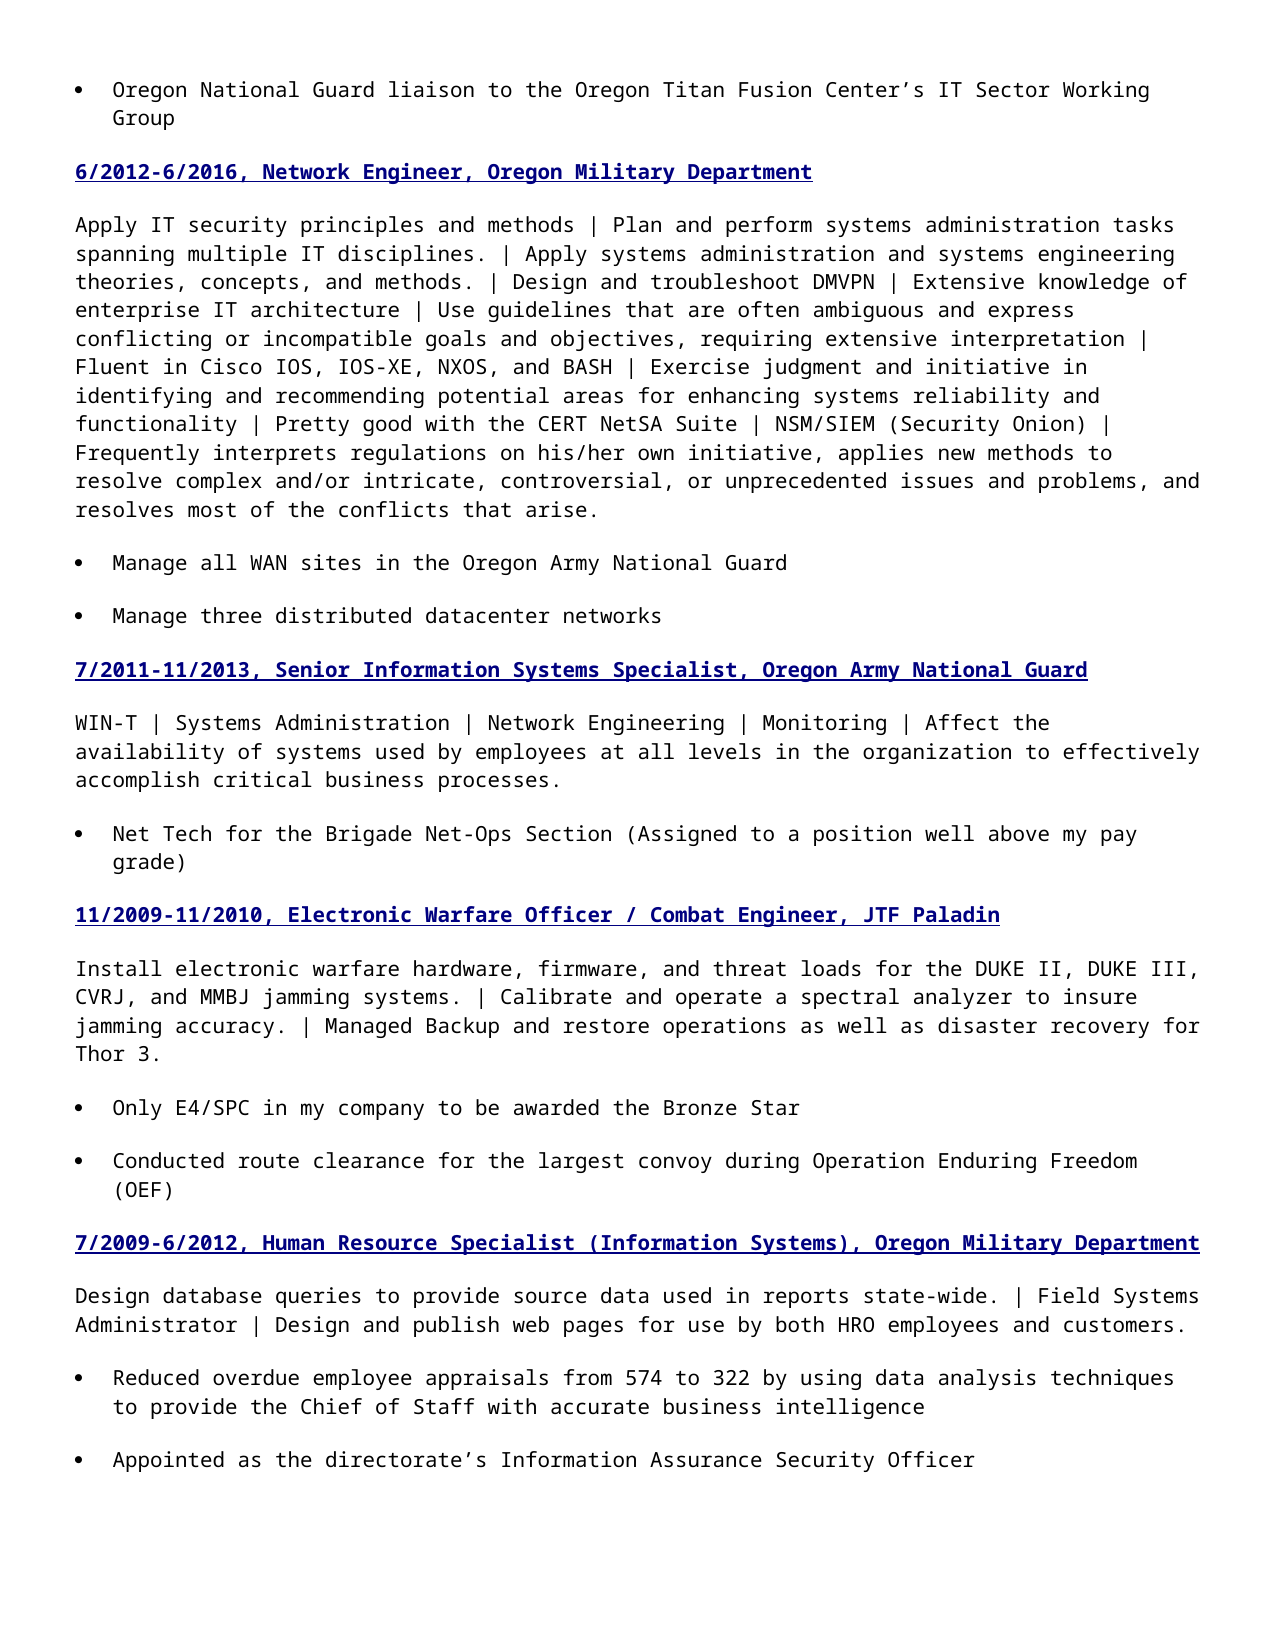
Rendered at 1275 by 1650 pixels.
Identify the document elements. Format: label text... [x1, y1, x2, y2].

list Oregon National Guard liaison to the Oregon Titan Fusion Center’s IT Sector Working Group [75, 75, 1200, 132]
list Manage all WAN sites in the Oregon Army National Guard [75, 548, 1200, 577]
text 7/2011-11/2013, Senior Information Systems Specialist, Oregon Army National Guard [75, 655, 1200, 683]
list Conducted route clearance for the largest convoy during Operation Enduring Freedom (OEF) [75, 1146, 1200, 1203]
text Apply IT security principles and methods | Plan and perform systems administration tasks spanning multiple IT disciplines. | Apply systems administration and systems engineering theories, concepts, and methods. | Design and troubleshoot DMVPN | Extensive knowledge of enterprise IT architecture | Use guidelines that are often ambiguous and express conflicting or incompatible goals and objectives, requiring extensive interpretation | Fluent in Cisco IOS, IOS-XE, NXOS, and BASH | Exercise judgment and initiative in identifying and recommending potential areas for enhancing systems reliability and functionality | Pretty good with the CERT NetSA Suite | NSM/SIEM (Security Onion) | Frequently interprets regulations on his/her own initiative, applies new methods to resolve complex and/or intricate, controversial, or unprecedented issues and problems, and resolves most of the conflicts that arise. [75, 210, 1200, 523]
text Design database queries to provide source data used in reports state-wide. | Field Systems Administrator | Design and publish web pages for use by both HRO employees and customers. [75, 1282, 1200, 1338]
text 6/2012-6/2016, Network Engineer, Oregon Military Department [75, 157, 1200, 185]
list Reduced overdue employee appraisals from 574 to 322 by using data analysis techniques to provide the Chief of Staff with accurate business intelligence [75, 1363, 1200, 1420]
list Manage three distributed datacenter networks [75, 602, 1200, 630]
text WIN-T | Systems Administration | Network Engineering | Monitoring | Affect the availability of systems used by employees at all levels in the organization to effectively accomplish critical business processes. [75, 708, 1200, 794]
text 7/2009-6/2012, Human Resource Specialist (Information Systems), Oregon Military Department [75, 1228, 1200, 1252]
text 11/2009-11/2010, Electronic Warfare Officer / Combat Engineer, JTF Paladin [75, 901, 1200, 929]
list Net Tech for the Brigade Net-Ops Section (Assigned to a position well above my pay grade) [75, 819, 1200, 876]
list Only E4/SPC in my company to be awarded the Bronze Star [75, 1093, 1200, 1121]
text Install electronic warfare hardware, firmware, and threat loads for the DUKE II, DUKE III, CVRJ, and MMBJ jamming systems. | Calibrate and operate a spectral analyzer to insure jamming accuracy. | Managed Backup and restore operations as well as disaster recovery for Thor 3. [75, 954, 1200, 1068]
list Appointed as the directorate’s Information Assurance Security Officer [75, 1445, 1200, 1474]
